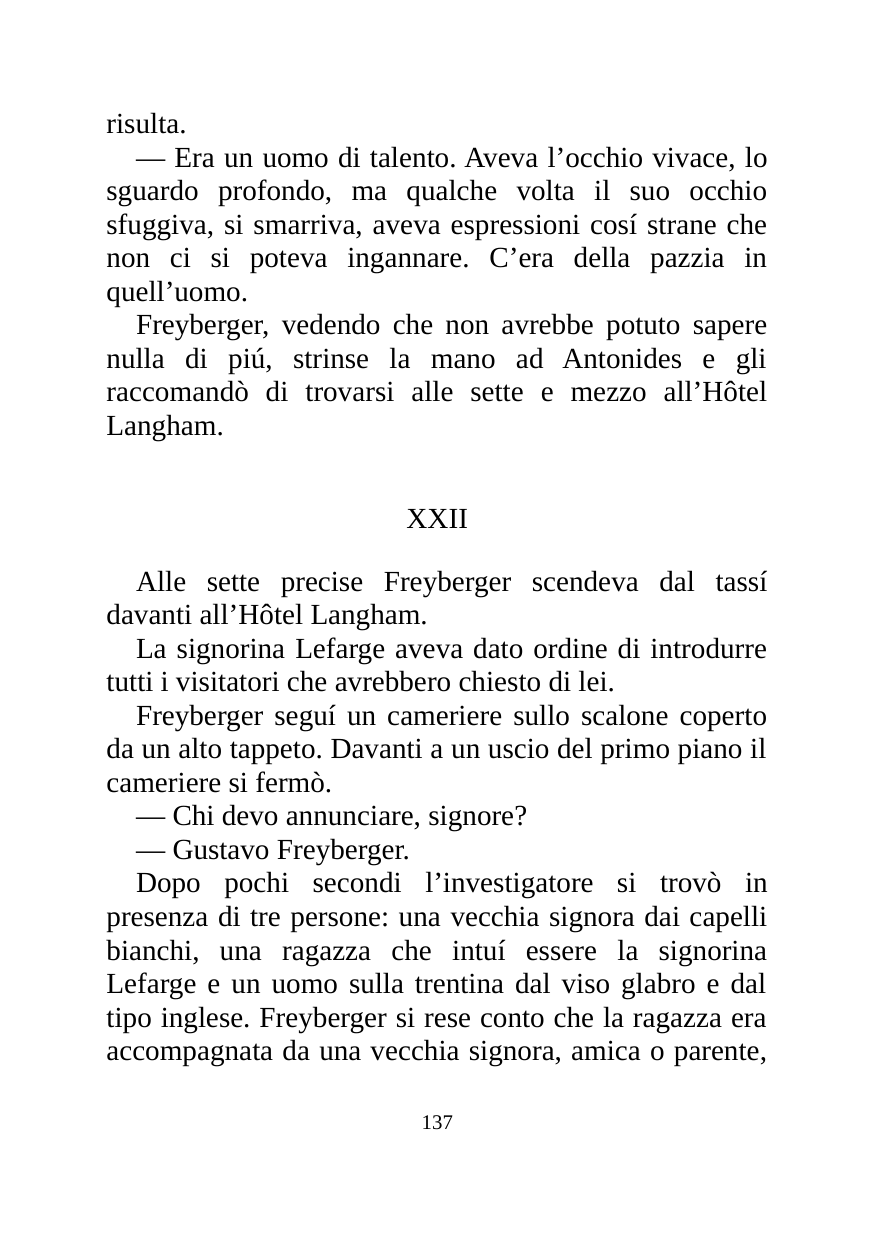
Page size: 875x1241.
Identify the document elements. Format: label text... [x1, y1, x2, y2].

text Dopo pochi secondi l’investigatore si trovò in presenza di tre persone: una vecchia signora dai capelli bianchi, una ragazza che intuí essere la signorina Lefarge e un uomo sulla trentina dal viso glabro e dal tipo inglese. Freyberger si rese conto che la ragazza era accompagnata da una vecchia signora, amica o parente, [106, 866, 768, 1067]
text Freyberger seguí un cameriere sullo scalone coperto da un alto tappeto. Davanti a un uscio del primo piano il cameriere si fermò. [106, 698, 768, 798]
text — Era un uomo di talento. Aveva l’occhio vivace, lo sguardo profondo, ma qualche volta il suo occhio sfuggiva, si smarriva, aveva espressioni cosí strane che non ci si poteva ingannare. C’era della pazzia in quell’uomo. [106, 140, 768, 307]
text — Chi devo annunciare, signore? [106, 798, 768, 832]
subtitle XXII [106, 501, 768, 534]
text Alle sette precise Freyberger scendeva dal tassí davanti all’Hôtel Langham. [106, 564, 768, 631]
text risulta. [106, 106, 768, 140]
text Freyberger, vedendo che non avrebbe potuto sapere nulla di piú, strinse la mano ad Antonides e gli raccomandò di trovarsi alle sette e mezzo all’Hôtel Langham. [106, 307, 768, 442]
text La signorina Lefarge aveva dato ordine di introdurre tutti i visitatori che avrebbero chiesto di lei. [106, 631, 768, 698]
text — Gustavo Freyberger. [106, 832, 768, 866]
